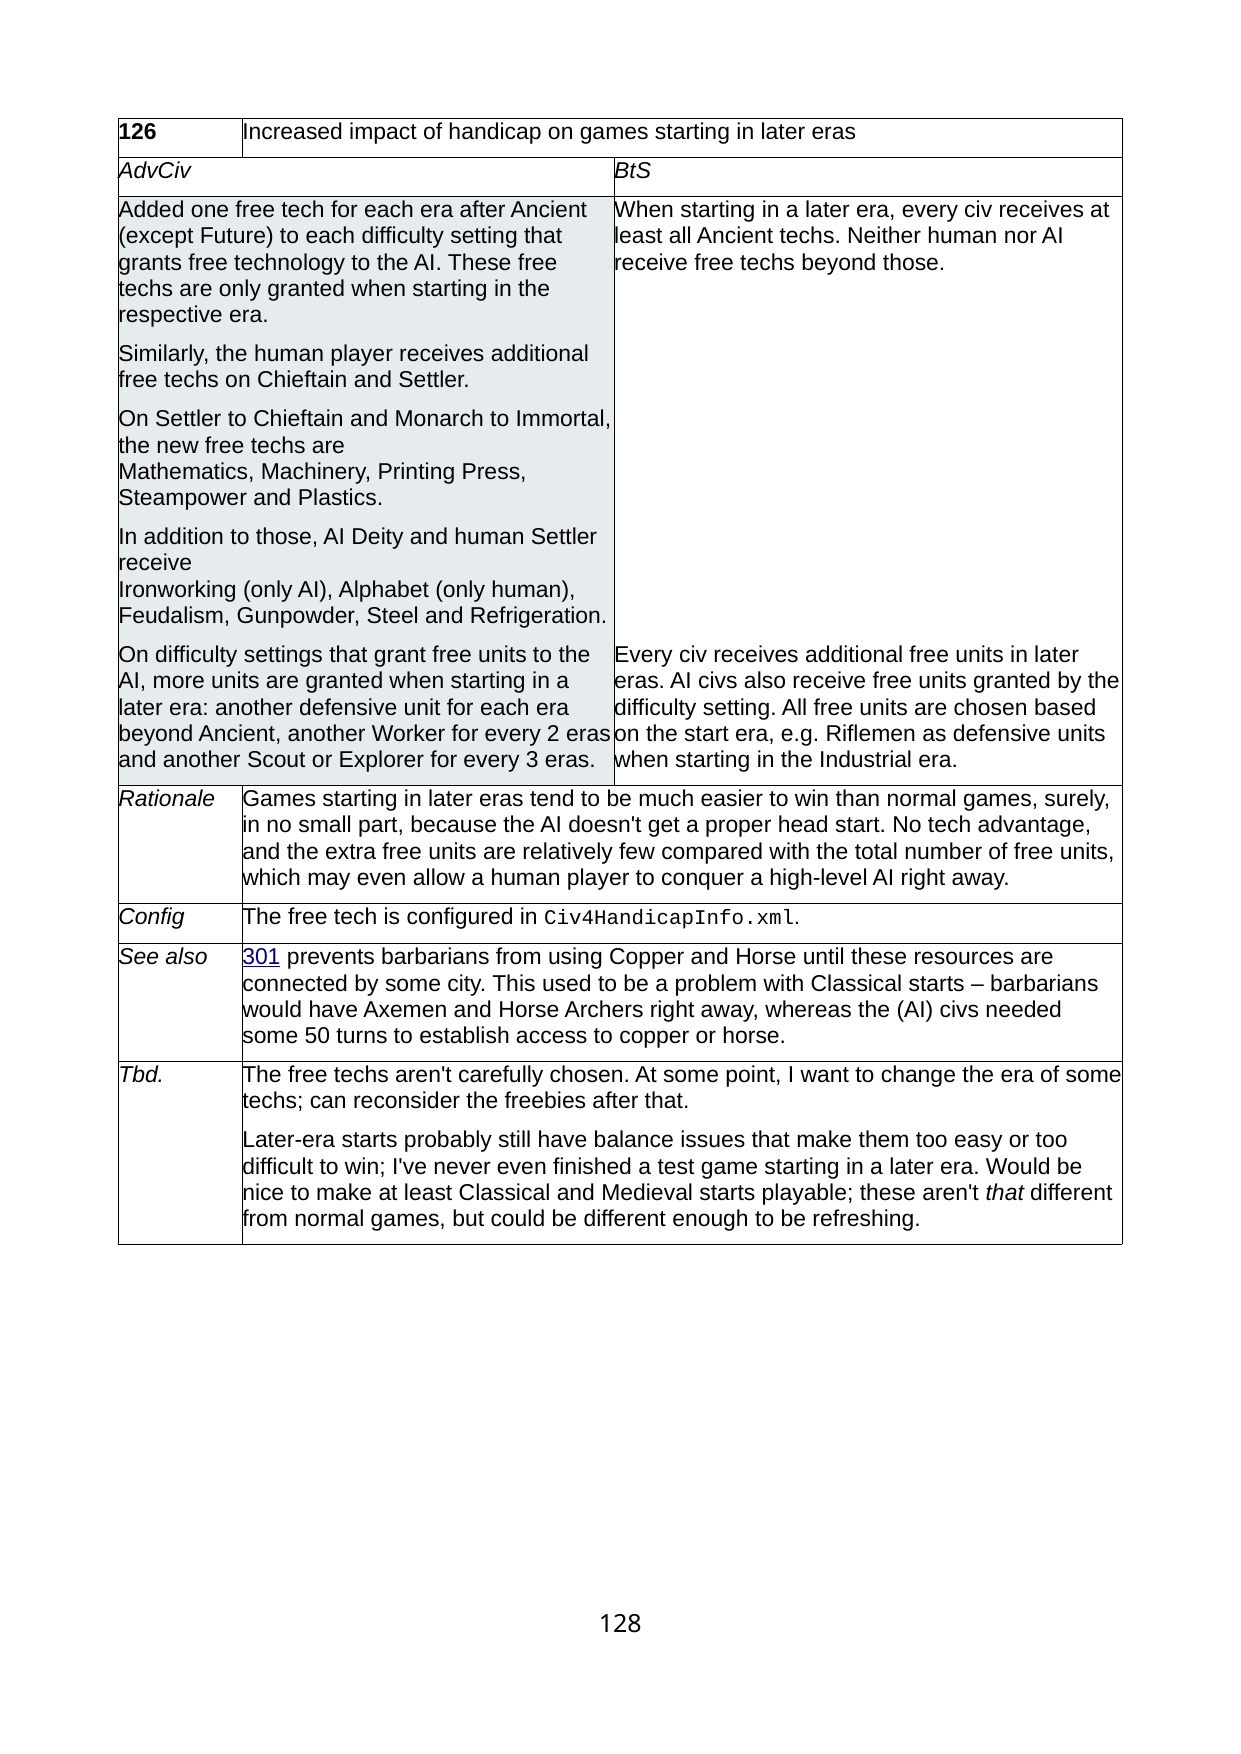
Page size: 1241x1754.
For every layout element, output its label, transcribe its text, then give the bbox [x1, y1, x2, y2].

table_cell See also [119, 944, 242, 1061]
table_cell The free tech is configured in Civ4HandicapInfo.xml. [243, 904, 1122, 943]
table_cell Added one free tech for each era after Ancient (except Future) to each difficulty setting that grants free technology to the AI. These free techs are only granted when starting in the respective era. Similarly, the human player receives additional free techs on Chieftain and Settler. On Settler to Chieftain and Monarch to Immortal, the new free techs are Mathematics, Machinery, Printing Press, Steampower and Plastics. In addition to those, AI Deity and human Settler receive Ironworking (only AI), Alphabet (only human), Feudalism, Gunpowder, Steel and Refrigeration. On difficulty settings that grant free units to the AI, more units are granted when starting in a later era: another defensive unit for each era beyond Ancient, another Worker for every 2 eras and another Scout or Explorer for every 3 eras. [119, 197, 614, 785]
table_header Increased impact of handicap on games starting in later eras [243, 119, 1122, 157]
table_cell The free techs aren't carefully chosen. At some point, I want to change the era of some techs; can reconsider the freebies after that. Later-era starts probably still have balance issues that make them too easy or too difficult to win; I've never even finished a test game starting in a later era. Would be nice to make at least Classical and Medieval starts playable; these aren't that different from normal games, but could be different enough to be refreshing. [243, 1062, 1122, 1244]
table_cell Config [119, 904, 242, 943]
table_cell When starting in a later era, every civ receives at least all Ancient techs. Neither human nor AI receive free techs beyond those. Every civ receives additional free units in later eras. AI civs also receive free units granted by the difficulty setting. All free units are chosen based on the start era, e.g. Riflemen as defensive units when starting in the Industrial era. [615, 197, 1122, 785]
table_cell AdvCiv [119, 158, 614, 196]
table_cell 301 prevents barbarians from using Copper and Horse until these resources are connected by some city. This used to be a problem with Classical starts – barbarians would have Axemen and Horse Archers right away, whereas the (AI) civs needed some 50 turns to establish access to copper or horse. [243, 944, 1122, 1061]
table_cell BtS [615, 158, 1122, 196]
table_cell Games starting in later eras tend to be much easier to win than normal games, surely, in no small part, because the AI doesn't get a proper head start. No tech advantage, and the extra free units are relatively few compared with the total number of free units, which may even allow a human player to conquer a high-level AI right away. [243, 786, 1122, 903]
table_cell Tbd. [119, 1062, 242, 1244]
table_cell Rationale [119, 786, 242, 903]
table_header 126 [119, 119, 242, 157]
